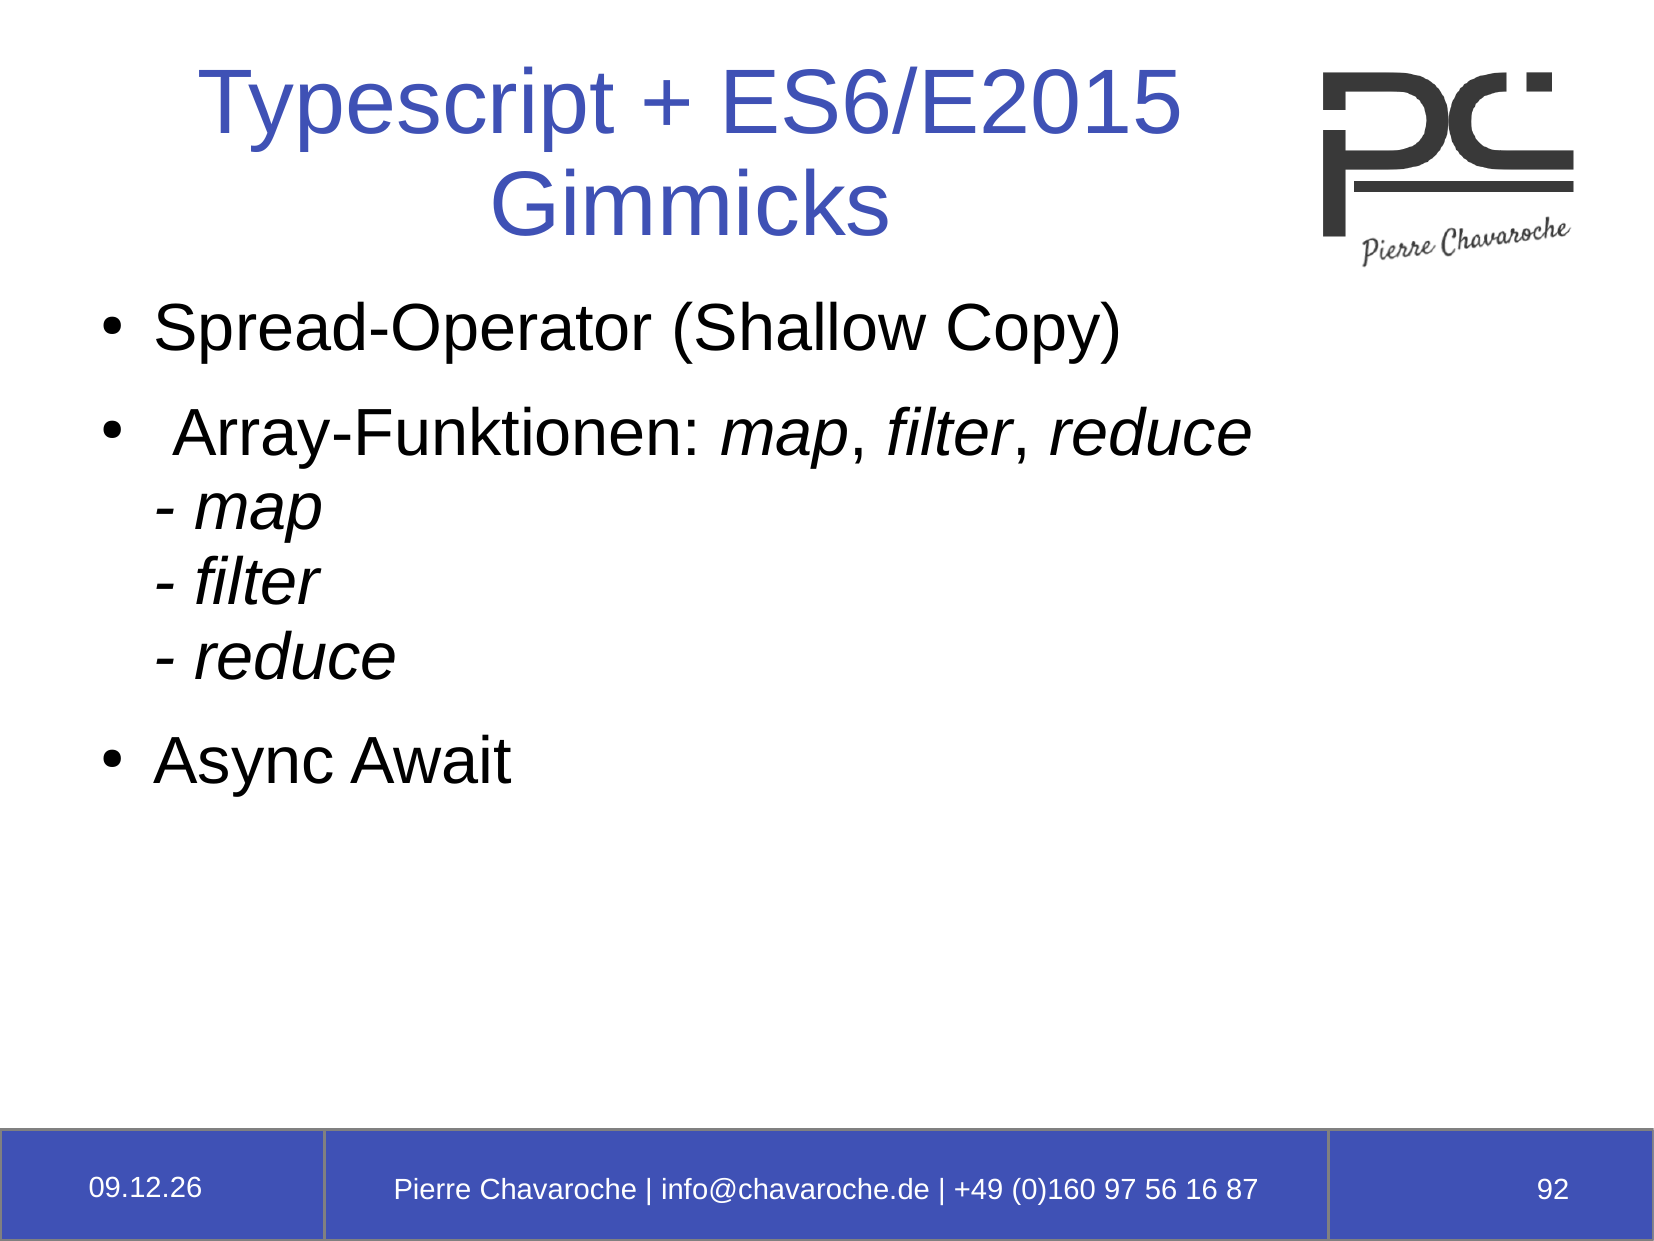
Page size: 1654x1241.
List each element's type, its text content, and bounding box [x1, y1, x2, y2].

list Spread-Operator (Shallow Copy) Array-Funktionen: map, filter, reduce - map - filter - reduce Async Await [82, 290, 1571, 1109]
picture [1307, 29, 1589, 311]
title Typescript + ES6/E2015 Gimmicks [82, 49, 1300, 257]
